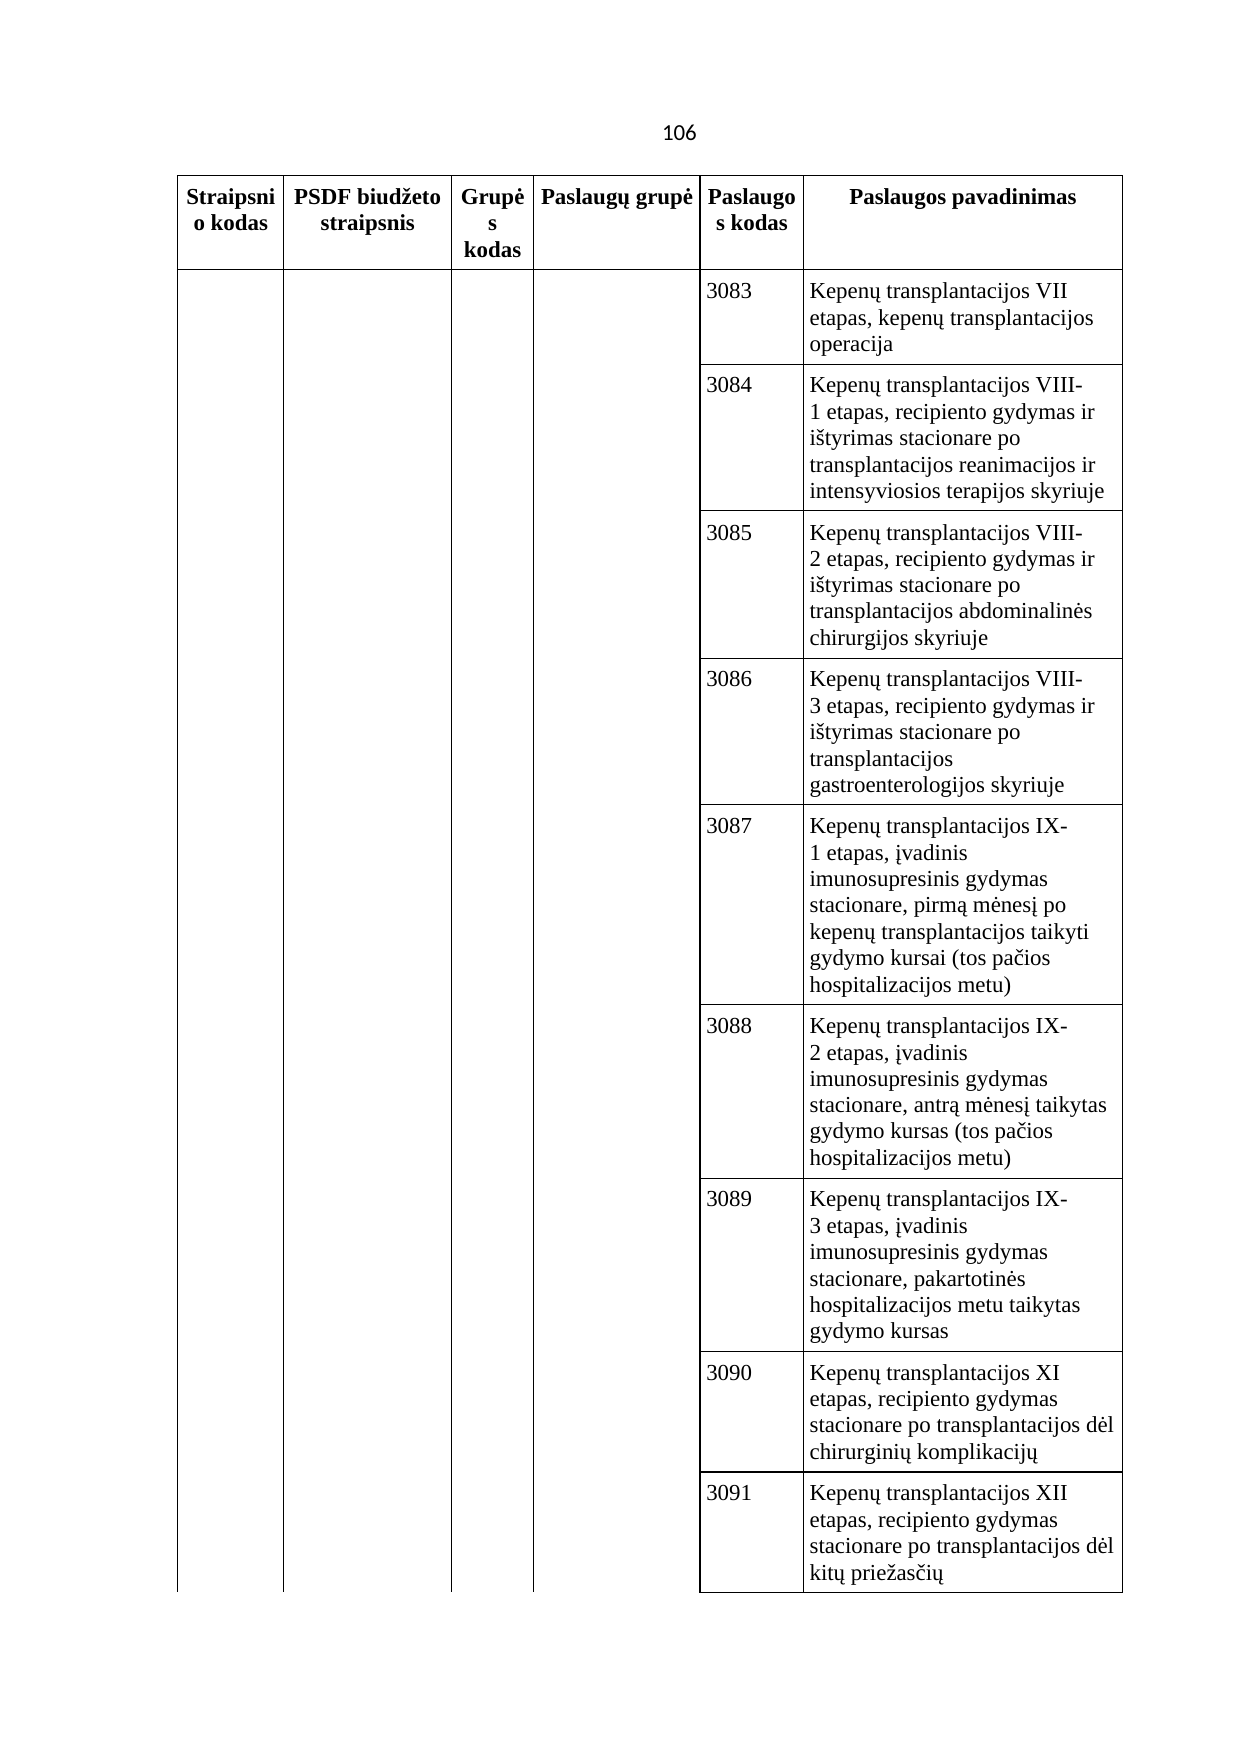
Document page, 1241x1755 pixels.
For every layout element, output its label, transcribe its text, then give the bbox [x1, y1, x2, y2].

table_cell Kepenų transplantacijos VIII-2 etapas, recipiento gydymas ir ištyrimas stacionare po transplantacijos abdominalinės chirurgijos skyriuje [804, 511, 1122, 657]
table_cell [178, 510, 283, 657]
table_cell [534, 1351, 699, 1471]
table_cell [284, 804, 451, 1004]
table_cell [452, 804, 533, 1004]
table_cell 3088 [701, 1005, 803, 1177]
table_cell Kepenų transplantacijos XII etapas, recipiento gydymas stacionare po transplantacijos dėl kitų priežasčių [804, 1473, 1122, 1592]
table_cell [284, 510, 451, 657]
table_cell [284, 658, 451, 804]
table_cell Kepenų transplantacijos VIII-1 etapas, recipiento gydymas ir ištyrimas stacionare po transplantacijos reanimacijos ir intensyviosios terapijos skyriuje [804, 365, 1122, 510]
table_cell [178, 270, 283, 363]
table_cell Kepenų transplantacijos IX-3 etapas, įvadinis imunosupresinis gydymas stacionare, pakartotinės hospitalizacijos metu taikytas gydymo kursas [804, 1179, 1122, 1351]
table_cell 3084 [701, 365, 803, 510]
table_cell 3085 [701, 511, 803, 657]
table_cell [452, 658, 533, 804]
table_header Paslaugų grupė [534, 176, 699, 269]
table_cell [534, 658, 699, 804]
table_cell 3091 [701, 1473, 803, 1592]
table_cell [534, 1178, 699, 1351]
table_cell [178, 1178, 283, 1351]
table_cell [284, 1178, 451, 1351]
table_cell Kepenų transplantacijos VII etapas, kepenų transplantacijos operacija [804, 270, 1122, 363]
table_cell [284, 270, 451, 363]
table_cell [534, 804, 699, 1004]
table_cell [178, 1471, 283, 1592]
table_cell [178, 1351, 283, 1471]
table_cell [452, 1004, 533, 1177]
table_cell [534, 1471, 699, 1592]
table_cell [452, 270, 533, 363]
table_cell 3086 [701, 659, 803, 804]
table_header Paslaugos pavadinimas [804, 176, 1122, 269]
table_header Straipsnio kodas [178, 176, 283, 269]
table_cell [452, 510, 533, 657]
table_cell [178, 364, 283, 510]
table_cell [452, 1471, 533, 1592]
table_header Paslaugos kodas [701, 176, 803, 269]
table_cell Kepenų transplantacijos IX-1 etapas, įvadinis imunosupresinis gydymas stacionare, pirmą mėnesį po kepenų transplantacijos taikyti gydymo kursai (tos pačios hospitalizacijos metu) [804, 805, 1122, 1004]
table_cell [284, 364, 451, 510]
table_cell [284, 1004, 451, 1177]
table_cell 3083 [701, 270, 803, 363]
table_cell [534, 1004, 699, 1177]
table_cell 3089 [701, 1179, 803, 1351]
table_cell Kepenų transplantacijos XI etapas, recipiento gydymas stacionare po transplantacijos dėl chirurginių komplikacijų [804, 1352, 1122, 1471]
table_cell [534, 270, 699, 363]
table_cell [534, 364, 699, 510]
table_header Grupės kodas [452, 176, 533, 269]
table_cell [452, 1178, 533, 1351]
table_cell [452, 1351, 533, 1471]
table_header PSDF biudžeto straipsnis [284, 176, 451, 269]
table_cell [178, 804, 283, 1004]
table_cell [284, 1351, 451, 1471]
table_cell 3090 [701, 1352, 803, 1471]
table_cell [178, 658, 283, 804]
table_cell Kepenų transplantacijos VIII-3 etapas, recipiento gydymas ir ištyrimas stacionare po transplantacijos gastroenterologijos skyriuje [804, 659, 1122, 804]
table_cell [452, 364, 533, 510]
table_cell [534, 510, 699, 657]
table_cell Kepenų transplantacijos IX-2 etapas, įvadinis imunosupresinis gydymas stacionare, antrą mėnesį taikytas gydymo kursas (tos pačios hospitalizacijos metu) [804, 1005, 1122, 1177]
table_cell [284, 1471, 451, 1592]
table_cell 3087 [701, 805, 803, 1004]
table_cell [178, 1004, 283, 1177]
